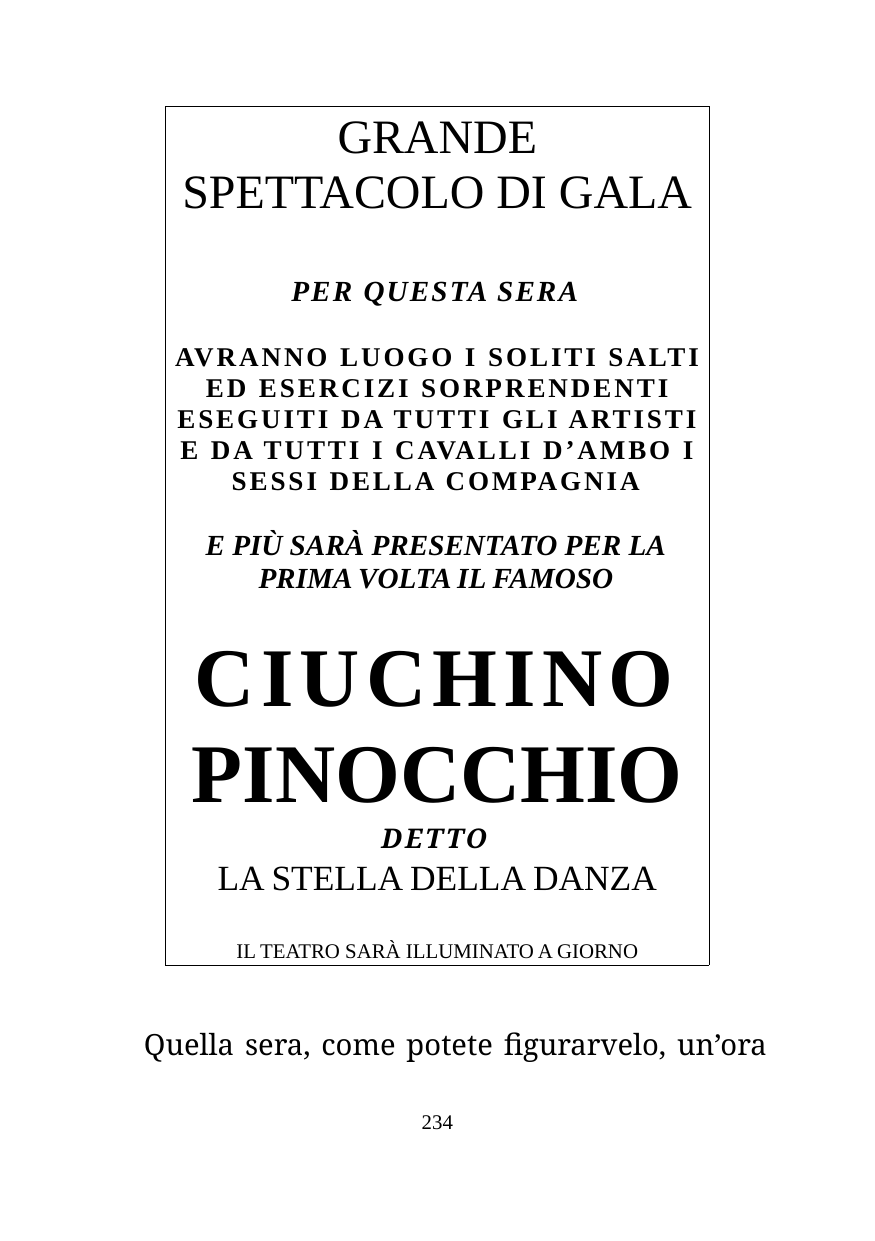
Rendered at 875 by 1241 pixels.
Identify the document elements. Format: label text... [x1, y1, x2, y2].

text GRANDE SPETTACOLO DI GALA PER QUESTA SERA AVRANNO LUOGO I SOLITI SALTI ED ESERCIZI SORPRENDENTI ESEGUITI DA TUTTI GLI ARTISTI E DA TUTTI I CAVALLI D’AMBO I SESSI DELLA COMPAGNIA E PIÙ SARÀ PRESENTATO PER LA PRIMA VOLTA IL FAMOSO CIUCHINO PINOCCHIO DETTO LA STELLA DELLA DANZA IL TEATRO SARÀ ILLUMINATO A GIORNO [166, 107, 709, 965]
text Quella sera, come potete figurarvelo, un’ora [106, 1024, 768, 1063]
